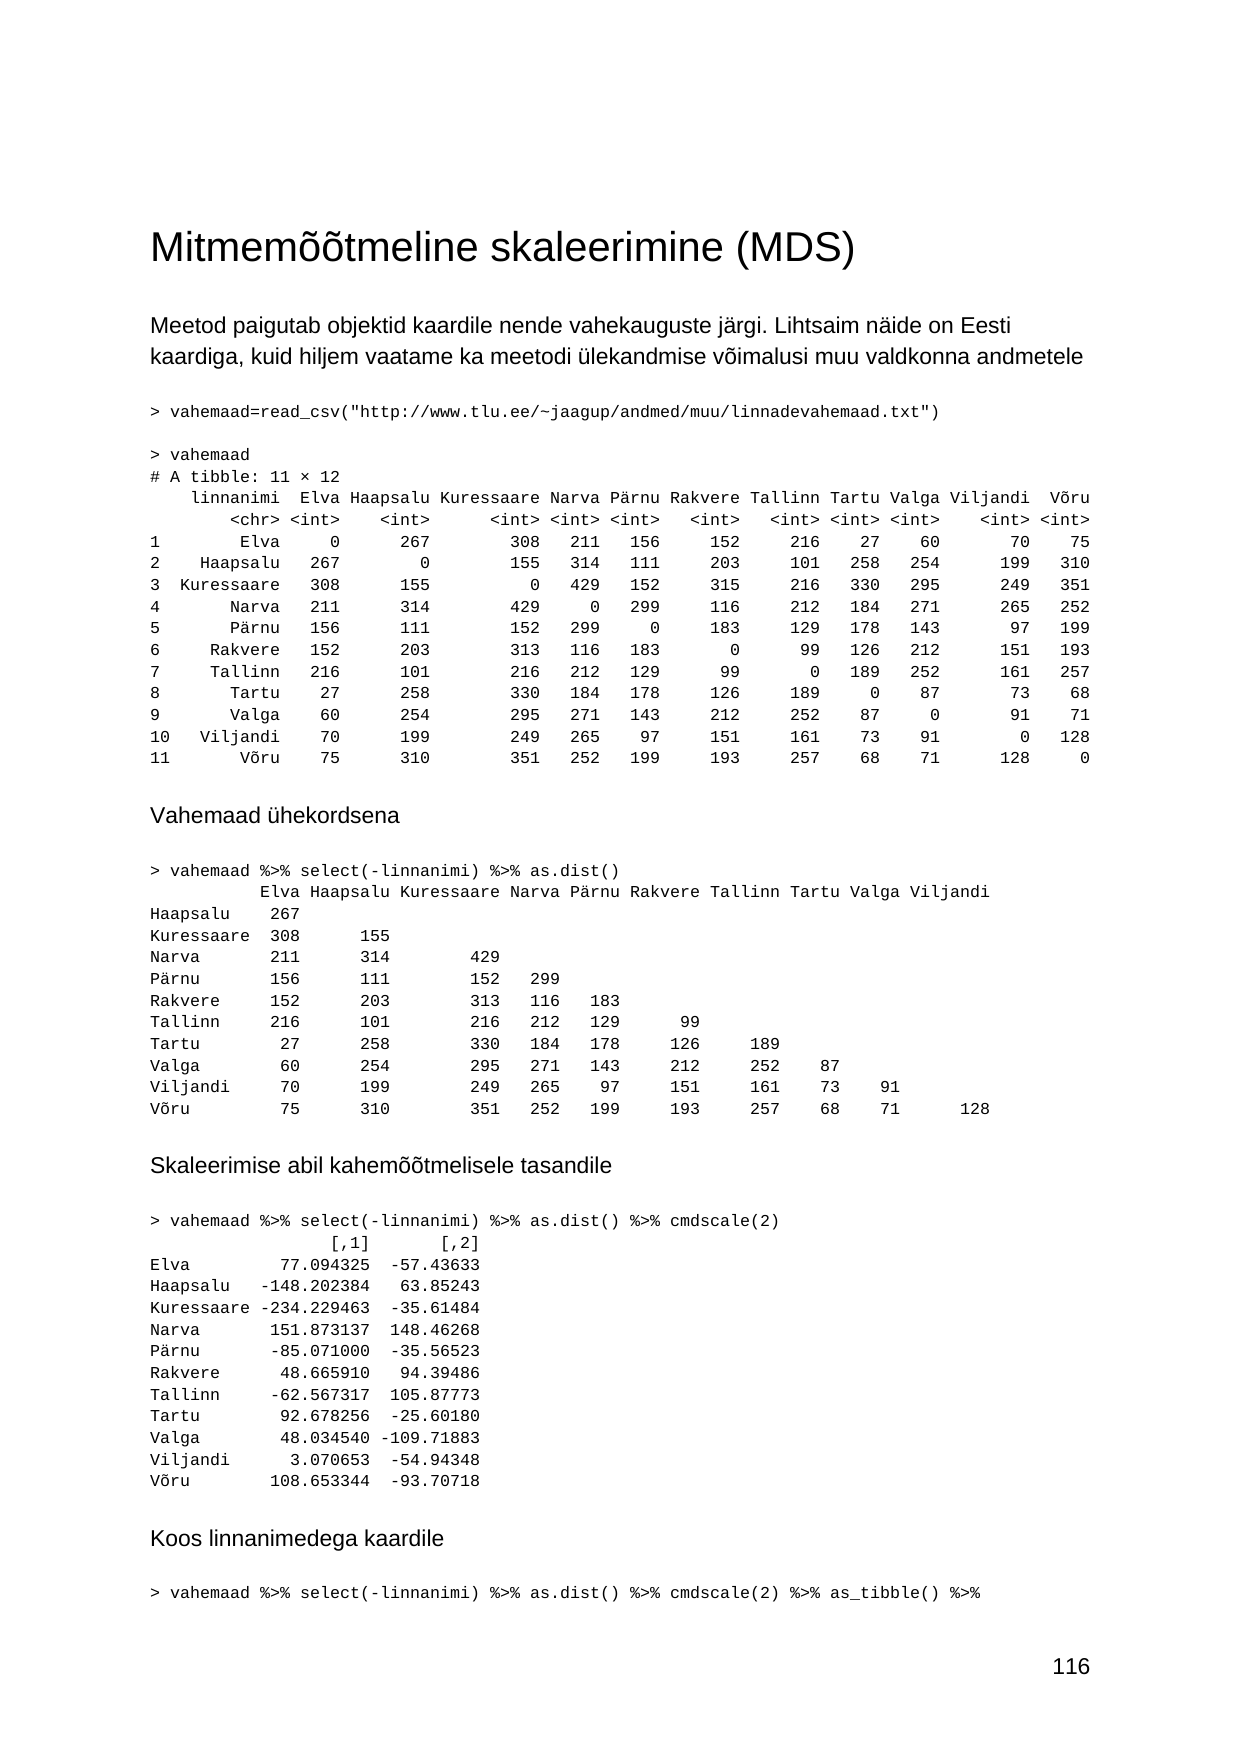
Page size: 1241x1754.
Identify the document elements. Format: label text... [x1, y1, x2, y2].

text Elva Haapsalu Kuressaare Narva Pärnu Rakvere Tallinn Tartu Valga Viljandi [150, 884, 1090, 903]
text Narva 151.873137 148.46268 [150, 1321, 1090, 1340]
text Valga 60 254 295 271 143 212 252 87 [150, 1057, 1090, 1076]
text Haapsalu -148.202384 63.85243 [150, 1278, 1090, 1297]
text Võru 75 310 351 252 199 193 257 68 71 128 [150, 1100, 1090, 1119]
text Rakvere 48.665910 94.39486 [150, 1364, 1090, 1383]
text Tallinn -62.567317 105.87773 [150, 1386, 1090, 1405]
text Viljandi 3.070653 -54.94348 [150, 1451, 1090, 1470]
text 11 Võru 75 310 351 252 199 193 257 68 71 128 0 [150, 750, 1090, 769]
text Võru 108.653344 -93.70718 [150, 1473, 1090, 1492]
text 8 Tartu 27 258 330 184 178 126 189 0 87 73 68 [150, 685, 1090, 704]
text 2 Haapsalu 267 0 155 314 111 203 101 258 254 199 310 [150, 555, 1090, 574]
text Vahemaad ühekordsena [150, 802, 1090, 828]
text [,1] [,2] [150, 1234, 1090, 1253]
text > vahemaad %>% select(-linnanimi) %>% as.dist() %>% cmdscale(2) %>% as_tibble() %>% [150, 1585, 1090, 1604]
text linnanimi Elva Haapsalu Kuressaare Narva Pärnu Rakvere Tallinn Tartu Valga Viljandi Võru [150, 490, 1090, 509]
text Koos linnanimedega kaardile [150, 1524, 1090, 1551]
text Tartu 27 258 330 184 178 126 189 [150, 1035, 1090, 1054]
text > vahemaad %>% select(-linnanimi) %>% as.dist() [150, 862, 1090, 881]
text Tartu 92.678256 -25.60180 [150, 1408, 1090, 1427]
text Tallinn 216 101 216 212 129 99 [150, 1014, 1090, 1033]
text Rakvere 152 203 313 116 183 [150, 992, 1090, 1011]
text Kuressaare 308 155 [150, 927, 1090, 946]
text <chr> <int> <int> <int> <int> <int> <int> <int> <int> <int> <int> <int> [150, 511, 1090, 530]
text 6 Rakvere 152 203 313 116 183 0 99 126 212 151 193 [150, 641, 1090, 660]
text Valga 48.034540 -109.71883 [150, 1429, 1090, 1448]
text Haapsalu 267 [150, 905, 1090, 924]
text 9 Valga 60 254 295 271 143 212 252 87 0 91 71 [150, 706, 1090, 725]
text Elva 77.094325 -57.43633 [150, 1256, 1090, 1275]
text Viljandi 70 199 249 265 97 151 161 73 91 [150, 1079, 1090, 1098]
subtitle Mitmemõõtmeline skaleerimine (MDS) [150, 222, 1090, 270]
text > vahemaad=read_csv("http://www.tlu.ee/~jaagup/andmed/muu/linnadevahemaad.txt") [150, 403, 1090, 422]
text > vahemaad [150, 446, 1090, 465]
text Meetod paigutab objektid kaardile nende vahekauguste järgi. Lihtsaim näide on Eesti kaardiga, kuid hiljem vaatame ka meetodi ülekandmise võimalusi muu valdkonna andmetele [150, 312, 1090, 369]
text Kuressaare -234.229463 -35.61484 [150, 1299, 1090, 1318]
text 4 Narva 211 314 429 0 299 116 212 184 271 265 252 [150, 598, 1090, 617]
text Pärnu 156 111 152 299 [150, 970, 1090, 989]
text > vahemaad %>% select(-linnanimi) %>% as.dist() %>% cmdscale(2) [150, 1213, 1090, 1232]
text 7 Tallinn 216 101 216 212 129 99 0 189 252 161 257 [150, 663, 1090, 682]
text Narva 211 314 429 [150, 949, 1090, 968]
text # A tibble: 11 × 12 [150, 468, 1090, 487]
text 1 Elva 0 267 308 211 156 152 216 27 60 70 75 [150, 533, 1090, 552]
text Skaleerimise abil kahemõõtmelisele tasandile [150, 1152, 1090, 1179]
text Pärnu -85.071000 -35.56523 [150, 1343, 1090, 1362]
text 10 Viljandi 70 199 249 265 97 151 161 73 91 0 128 [150, 728, 1090, 747]
text 5 Pärnu 156 111 152 299 0 183 129 178 143 97 199 [150, 620, 1090, 639]
text 3 Kuressaare 308 155 0 429 152 315 216 330 295 249 351 [150, 576, 1090, 595]
